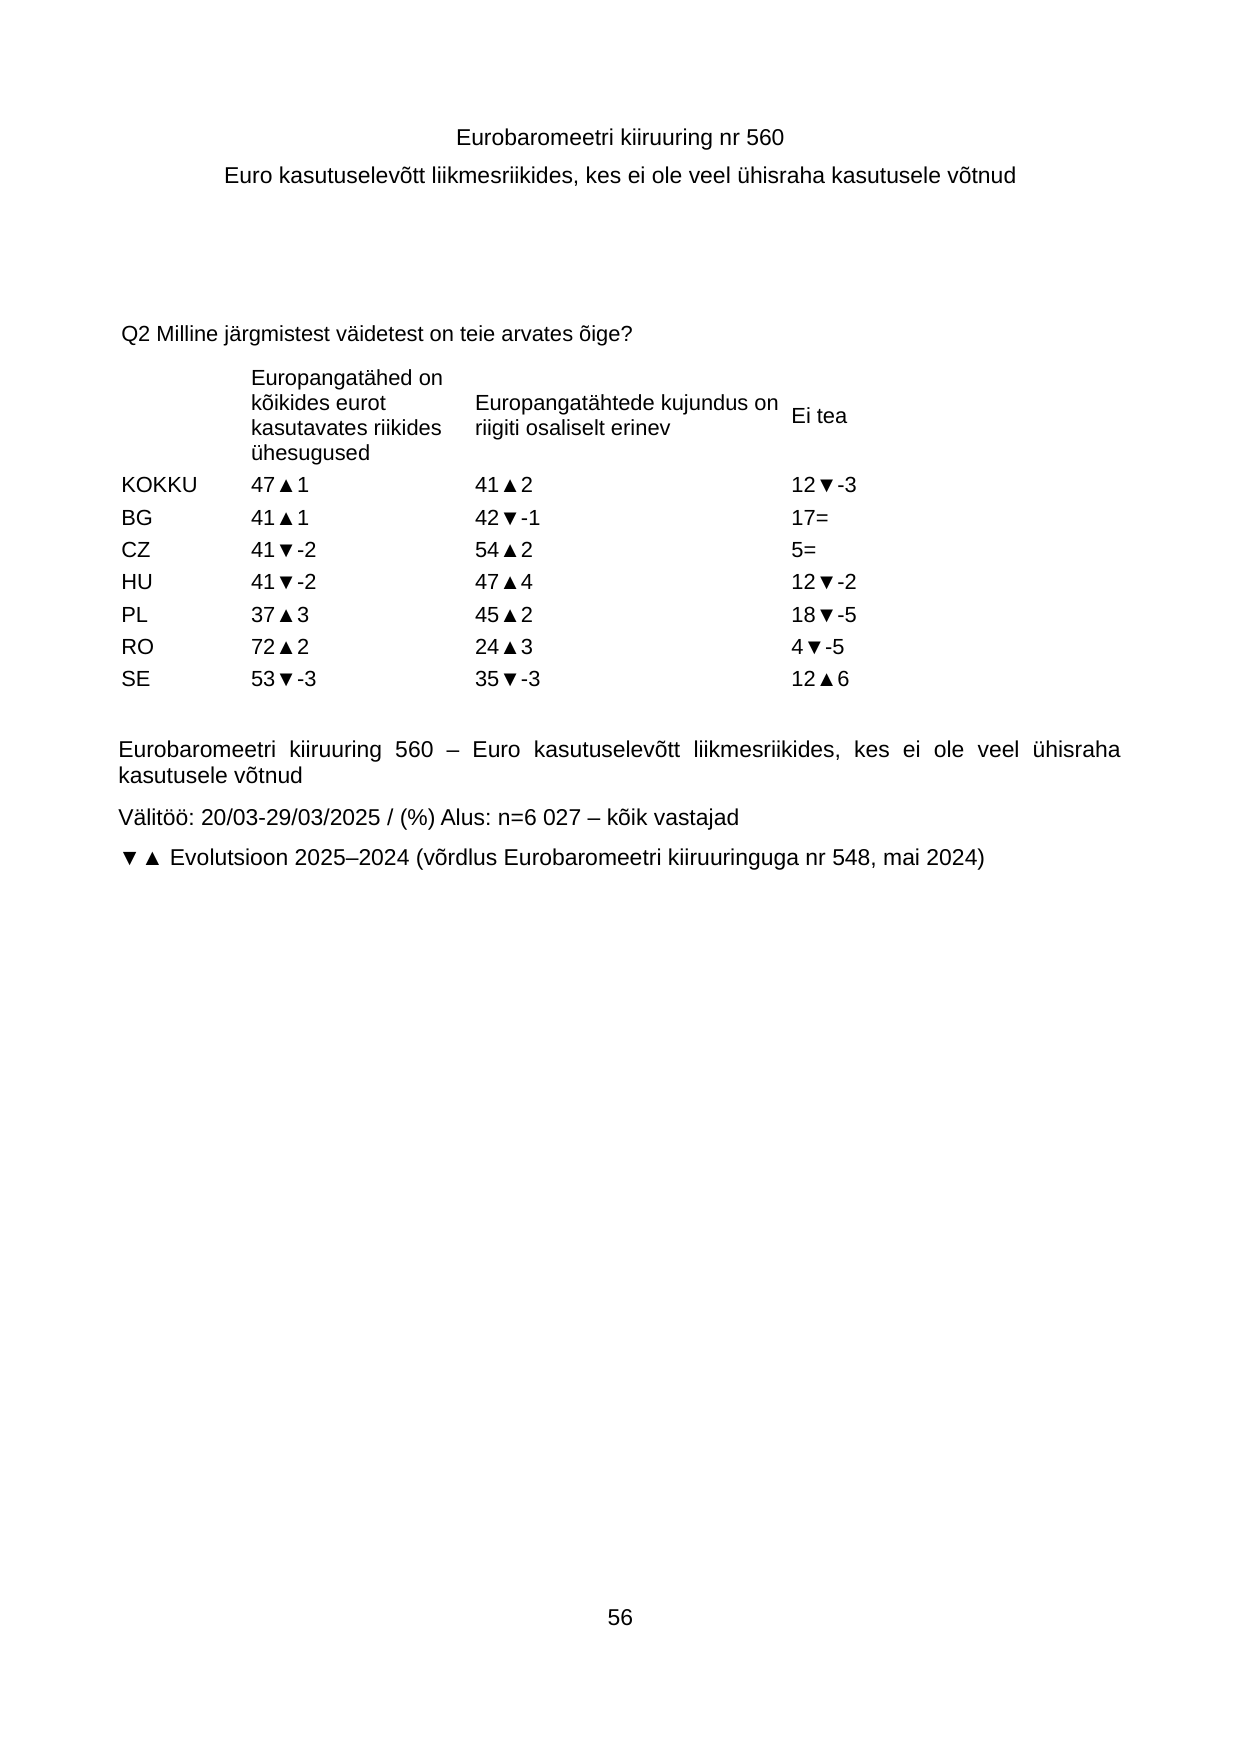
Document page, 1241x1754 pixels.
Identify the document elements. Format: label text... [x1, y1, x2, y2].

table_cell 42▼-1 [472, 501, 788, 533]
table_cell 41▲2 [472, 469, 788, 501]
table_cell Europangatähed on kõikides eurot kasutavates riikides ühesugused [248, 362, 472, 468]
table_cell 72▲2 [248, 630, 472, 663]
table_header Q2 Milline järgmistest väidetest on teie arvates õige? [118, 306, 1122, 362]
table_cell RO [118, 630, 248, 663]
table_cell PL [118, 598, 248, 630]
table_cell 41▲1 [248, 501, 472, 533]
table_cell 35▼-3 [472, 663, 788, 695]
table_cell 37▲3 [248, 598, 472, 630]
table_cell 47▲1 [248, 469, 472, 501]
table_cell 24▲3 [472, 630, 788, 663]
table_cell 47▲4 [472, 566, 788, 598]
table_cell CZ [118, 533, 248, 566]
table_cell 41▼-2 [248, 533, 472, 566]
table_cell 4▼-5 [788, 630, 1122, 663]
table_cell Ei tea [788, 362, 1122, 468]
table_cell SE [118, 663, 248, 695]
table_cell 53▼-3 [248, 663, 472, 695]
text Eurobaromeetri kiiruuring 560 – Euro kasutuselevõtt liikmesriikides, kes ei ole veel ühisraha kasutusele võtnud [118, 736, 1122, 789]
table_cell 12▼-2 [788, 566, 1122, 598]
table_cell 5= [788, 533, 1122, 566]
table_cell 41▼-2 [248, 566, 472, 598]
table_cell HU [118, 566, 248, 598]
table_cell 54▲2 [472, 533, 788, 566]
table_cell 18▼-5 [788, 598, 1122, 630]
table_cell 17= [788, 501, 1122, 533]
table_cell KOKKU [118, 469, 248, 501]
text Välitöö: 20/03-29/03/2025 / (%) Alus: n=6 027 – kõik vastajad [118, 803, 1122, 830]
table_cell [118, 362, 248, 468]
table_cell 12▲6 [788, 663, 1122, 695]
table_cell 12▼-3 [788, 469, 1122, 501]
table_cell Europangatähtede kujundus on riigiti osaliselt erinev [472, 362, 788, 468]
table_cell BG [118, 501, 248, 533]
table_cell 45▲2 [472, 598, 788, 630]
text ▼▲ Evolutsioon 2025–2024 (võrdlus Eurobaromeetri kiiruuringuga nr 548, mai 2024) [118, 844, 1122, 871]
